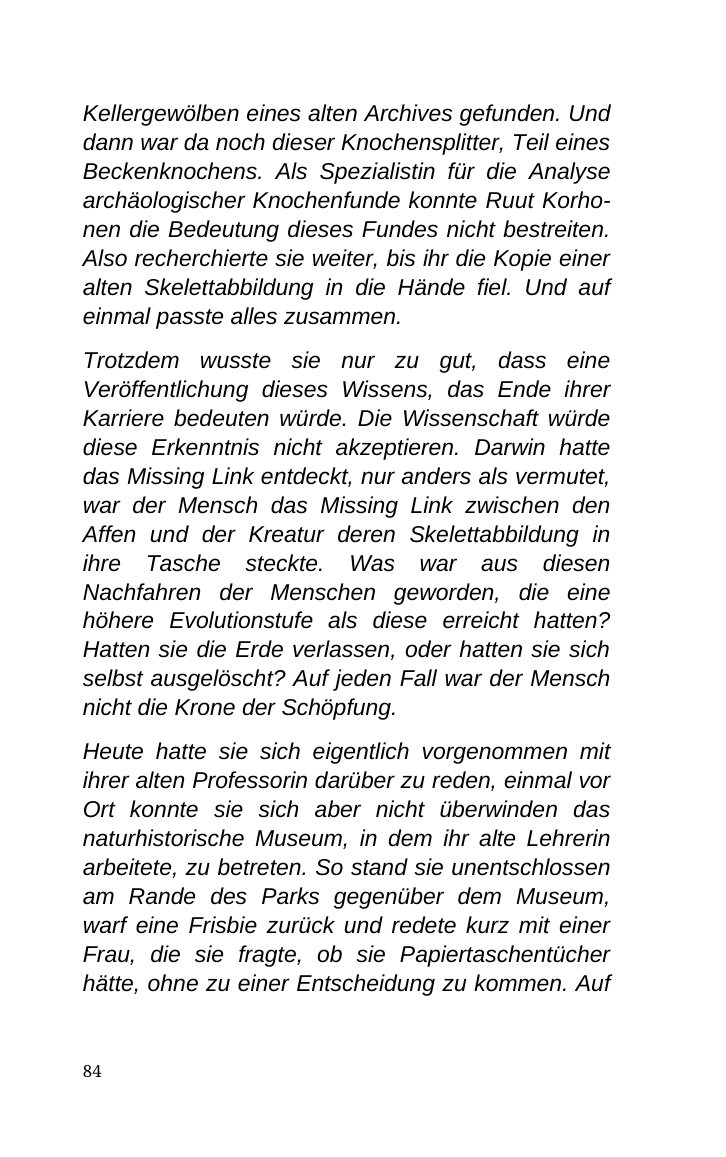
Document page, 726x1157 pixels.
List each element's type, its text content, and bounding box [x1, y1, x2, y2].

text Heute hatte sie sich eigentlich vorgenommen mit ihrer alten Professorin darüber zu reden, einmal vor Ort konnte sie sich aber nicht überwinden das naturhistorische Museum, in dem ihr alte Lehrerin arbeitete, zu betreten. So stand sie unentschlossen am Rande des Parks gegenüber dem Museum, warf eine Frisbie zurück und redete kurz mit einer Frau, die sie fragte, ob sie Papiertaschentücher hätte, ohne zu einer Entscheidung zu kommen. Auf [83, 738, 613, 996]
text Kellergewölben eines alten Archives gefunden. Und dann war da noch dieser Knochensplitter, Teil eines Beckenknochens. Als Spezialistin für die Analyse archäologischer Knochenfunde konnte Ruut Korho-nen die Bedeutung dieses Fundes nicht bestreiten. Also recherchierte sie weiter, bis ihr die Kopie einer alten Skelettabbildung in die Hände fiel. Und auf einmal passte alles zusammen. [83, 100, 613, 329]
text Trotzdem wusste sie nur zu gut, dass eine Veröffentlichung dieses Wissens, das Ende ihrer Karriere bedeuten würde. Die Wissenschaft würde diese Erkenntnis nicht akzeptieren. Darwin hatte das Missing Link entdeckt, nur anders als vermutet, war der Mensch das Missing Link zwischen den Affen und der Kreatur deren Skelettabbildung in ihre Tasche steckte. Was war aus diesen Nachfahren der Menschen geworden, die eine höhere Evolutionstufe als diese erreicht hatten? Hatten sie die Erde verlassen, oder hatten sie sich selbst ausgelöscht? Auf jeden Fall war der Mensch nicht die Krone der Schöpfung. [83, 347, 613, 721]
